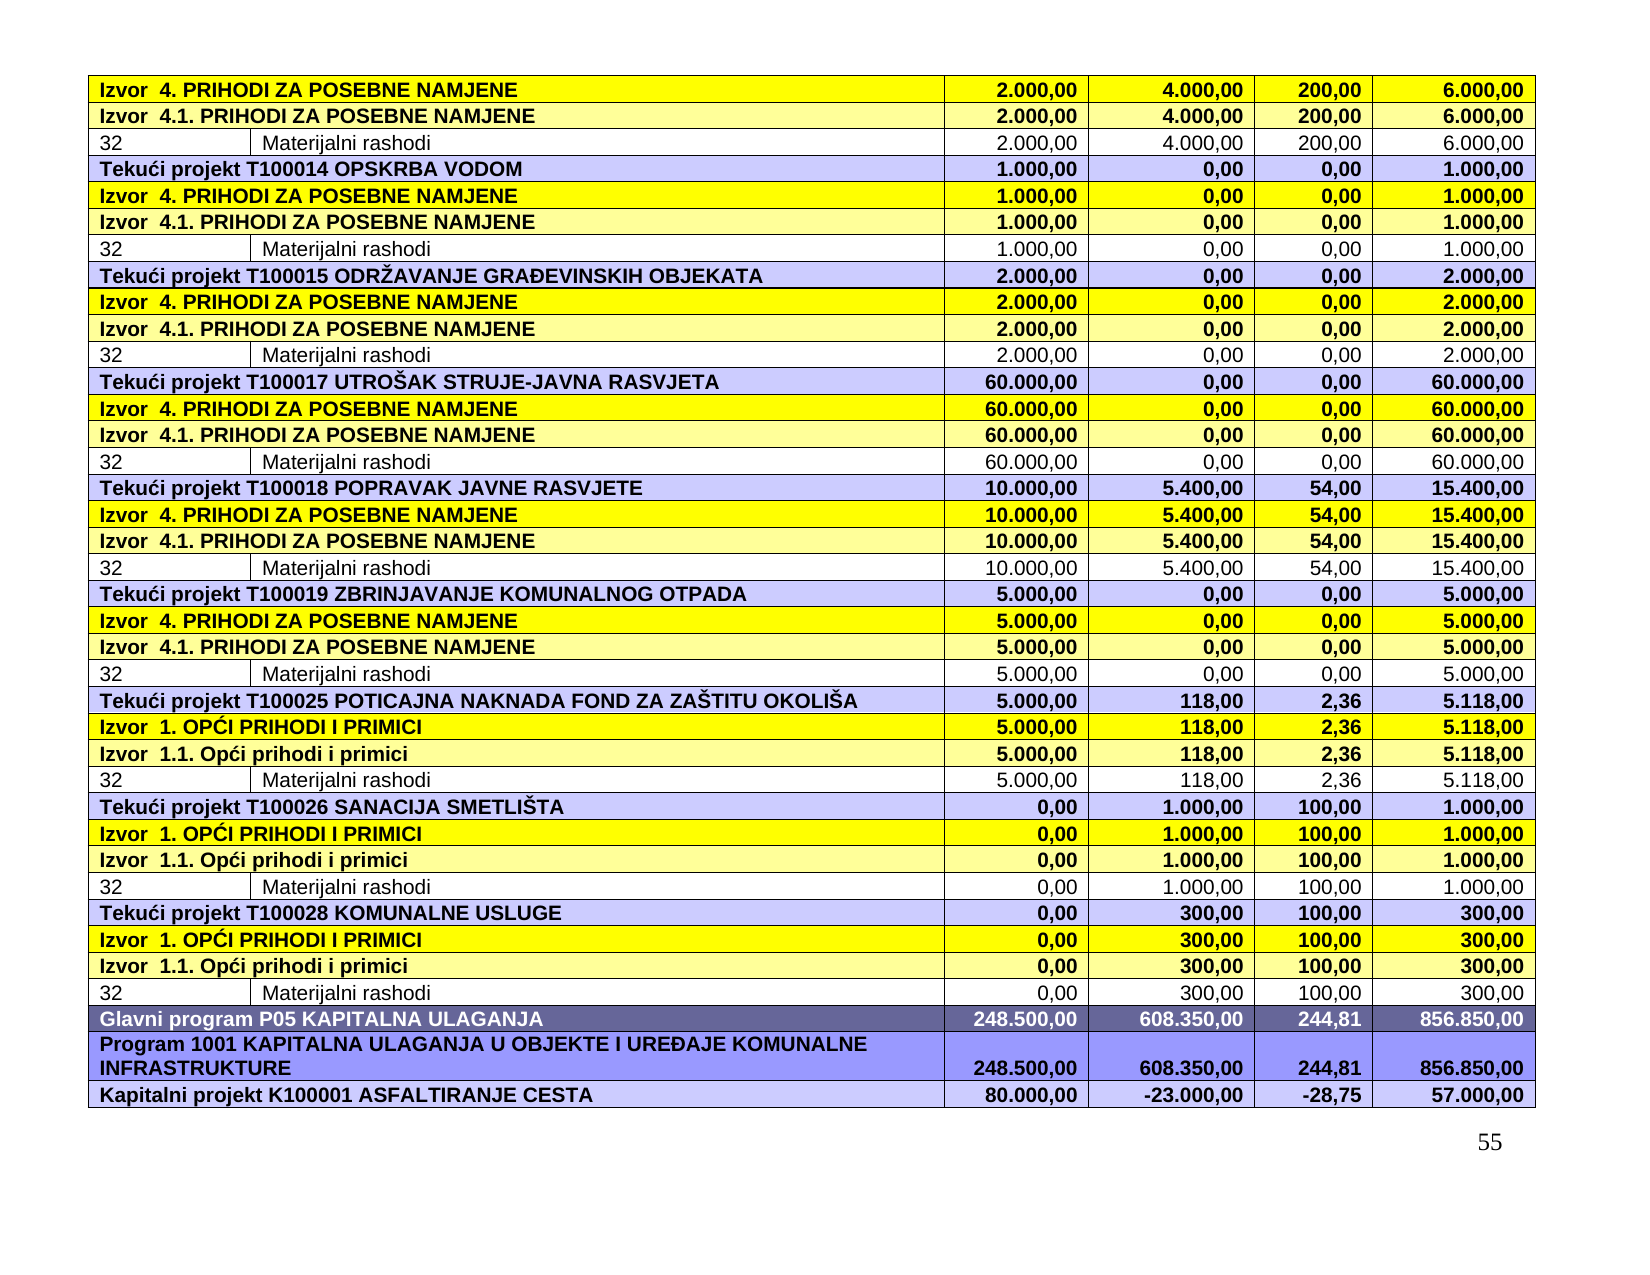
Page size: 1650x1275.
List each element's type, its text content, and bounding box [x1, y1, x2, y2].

table_cell 100,00 [1255, 873, 1372, 898]
table_cell Materijalni rashodi [251, 129, 944, 155]
table_cell Izvor 4. PRIHODI ZA POSEBNE NAMJENE [89, 289, 944, 314]
table_cell 32 [89, 979, 250, 1005]
table_cell 5.000,00 [945, 607, 1088, 633]
table_cell 5.000,00 [945, 660, 1088, 686]
table_cell 60.000,00 [1373, 448, 1535, 473]
table_cell 32 [89, 554, 250, 580]
table_cell 32 [89, 660, 250, 686]
table_cell 0,00 [1255, 342, 1372, 367]
table_cell Tekući projekt T100028 KOMUNALNE USLUGE [89, 900, 944, 925]
table_cell 244,81 [1255, 1006, 1372, 1031]
table_cell 32 [89, 767, 250, 792]
table_cell 60.000,00 [1373, 395, 1535, 420]
table_cell 60.000,00 [945, 368, 1088, 394]
table_cell 0,00 [1089, 634, 1254, 659]
table_cell 0,00 [945, 846, 1088, 872]
table_cell 118,00 [1089, 687, 1254, 712]
table_cell 60.000,00 [945, 421, 1088, 447]
table_cell 5.400,00 [1089, 528, 1254, 553]
table_cell 100,00 [1255, 900, 1372, 925]
table_cell 2,36 [1255, 740, 1372, 766]
table_cell 5.118,00 [1373, 740, 1535, 766]
table_cell Materijalni rashodi [251, 979, 944, 1005]
table_cell 5.000,00 [945, 714, 1088, 739]
table_cell 0,00 [1255, 209, 1372, 234]
table_cell Izvor 4. PRIHODI ZA POSEBNE NAMJENE [89, 607, 944, 633]
table_cell 1.000,00 [1089, 846, 1254, 872]
table_cell 100,00 [1255, 793, 1372, 819]
table_cell 32 [89, 873, 250, 898]
table_cell 300,00 [1089, 900, 1254, 925]
table_cell Program 1001 KAPITALNA ULAGANJA U OBJEKTE I UREĐAJE KOMUNALNE INFRASTRUKTURE [89, 1032, 944, 1080]
table_cell Izvor 4.1. PRIHODI ZA POSEBNE NAMJENE [89, 421, 944, 447]
table_cell -23.000,00 [1089, 1081, 1254, 1107]
table_cell 5.400,00 [1089, 501, 1254, 527]
table_cell 100,00 [1255, 979, 1372, 1005]
table_cell Materijalni rashodi [251, 660, 944, 686]
table_cell 1.000,00 [1089, 793, 1254, 819]
table_cell 4.000,00 [1089, 76, 1254, 102]
table_cell 0,00 [1255, 182, 1372, 208]
table_cell 608.350,00 [1089, 1032, 1254, 1080]
table_cell 54,00 [1255, 528, 1372, 553]
table_cell Materijalni rashodi [251, 554, 944, 580]
table_cell 2,36 [1255, 767, 1372, 792]
table_cell Izvor 4.1. PRIHODI ZA POSEBNE NAMJENE [89, 528, 944, 553]
table_cell 2.000,00 [1373, 262, 1535, 287]
table_cell 0,00 [1255, 581, 1372, 606]
table_cell Izvor 1.1. Opći prihodi i primici [89, 846, 944, 872]
table_cell 1.000,00 [945, 235, 1088, 261]
table_cell Tekući projekt T100014 OPSKRBA VODOM [89, 156, 944, 181]
table_cell 0,00 [1089, 156, 1254, 181]
table_cell Materijalni rashodi [251, 767, 944, 792]
table_cell Izvor 4.1. PRIHODI ZA POSEBNE NAMJENE [89, 103, 944, 128]
table_cell Izvor 4.1. PRIHODI ZA POSEBNE NAMJENE [89, 315, 944, 341]
table_cell 5.000,00 [945, 740, 1088, 766]
table_cell 0,00 [1089, 660, 1254, 686]
table_cell 6.000,00 [1373, 76, 1535, 102]
table_cell 2,36 [1255, 714, 1372, 739]
table_cell 0,00 [1255, 421, 1372, 447]
table_cell 248.500,00 [945, 1006, 1088, 1031]
table_cell 2.000,00 [1373, 315, 1535, 341]
table_cell -28,75 [1255, 1081, 1372, 1107]
table_cell Tekući projekt T100026 SANACIJA SMETLIŠTA [89, 793, 944, 819]
table_cell Materijalni rashodi [251, 873, 944, 898]
table_cell Izvor 1. OPĆI PRIHODI I PRIMICI [89, 820, 944, 845]
table_cell 15.400,00 [1373, 501, 1535, 527]
table_cell 0,00 [1089, 342, 1254, 367]
table_cell 10.000,00 [945, 554, 1088, 580]
table_cell 1.000,00 [1373, 820, 1535, 845]
table_cell Tekući projekt T100015 ODRŽAVANJE GRAĐEVINSKIH OBJEKATA [89, 262, 944, 287]
table_cell 2.000,00 [945, 262, 1088, 287]
table_cell 60.000,00 [1373, 421, 1535, 447]
table_cell 10.000,00 [945, 528, 1088, 553]
table_cell 0,00 [1089, 209, 1254, 234]
table_cell 2.000,00 [1373, 342, 1535, 367]
table_cell 200,00 [1255, 76, 1372, 102]
table_cell 1.000,00 [1373, 156, 1535, 181]
table_cell 6.000,00 [1373, 129, 1535, 155]
table_cell 0,00 [1089, 607, 1254, 633]
table_cell 0,00 [1089, 448, 1254, 473]
table_cell 0,00 [1255, 448, 1372, 473]
table_cell 15.400,00 [1373, 528, 1535, 553]
table_cell 0,00 [1255, 607, 1372, 633]
table_cell 0,00 [945, 873, 1088, 898]
table_cell 856.850,00 [1373, 1006, 1535, 1031]
table_cell 2.000,00 [1373, 289, 1535, 314]
table_cell 0,00 [1255, 634, 1372, 659]
table_cell Tekući projekt T100018 POPRAVAK JAVNE RASVJETE [89, 475, 944, 500]
table_cell 0,00 [945, 820, 1088, 845]
table_cell 0,00 [1255, 368, 1372, 394]
table_cell Izvor 1. OPĆI PRIHODI I PRIMICI [89, 714, 944, 739]
table_cell 1.000,00 [945, 156, 1088, 181]
table_cell 4.000,00 [1089, 103, 1254, 128]
table_cell 200,00 [1255, 103, 1372, 128]
table_cell 0,00 [1089, 368, 1254, 394]
table_cell 60.000,00 [945, 395, 1088, 420]
table_cell 1.000,00 [945, 209, 1088, 234]
table_cell 2,36 [1255, 687, 1372, 712]
table_cell Tekući projekt T100025 POTICAJNA NAKNADA FOND ZA ZAŠTITU OKOLIŠA [89, 687, 944, 712]
table_cell 5.118,00 [1373, 714, 1535, 739]
table_cell 100,00 [1255, 926, 1372, 952]
table_cell 5.000,00 [945, 634, 1088, 659]
table_cell 54,00 [1255, 475, 1372, 500]
table_cell 0,00 [945, 793, 1088, 819]
table_cell 0,00 [1255, 235, 1372, 261]
table_cell 60.000,00 [1373, 368, 1535, 394]
table_cell 5.400,00 [1089, 475, 1254, 500]
table_cell Izvor 4. PRIHODI ZA POSEBNE NAMJENE [89, 395, 944, 420]
table_cell 0,00 [1255, 395, 1372, 420]
table_cell 0,00 [1255, 262, 1372, 287]
table_cell Tekući projekt T100019 ZBRINJAVANJE KOMUNALNOG OTPADA [89, 581, 944, 606]
table_cell 244,81 [1255, 1032, 1372, 1080]
table_cell 32 [89, 342, 250, 367]
table_cell 2.000,00 [945, 315, 1088, 341]
table_cell 248.500,00 [945, 1032, 1088, 1080]
table_cell Izvor 4. PRIHODI ZA POSEBNE NAMJENE [89, 501, 944, 527]
table_cell 1.000,00 [1373, 793, 1535, 819]
table_cell Materijalni rashodi [251, 448, 944, 473]
table_cell Tekući projekt T100017 UTROŠAK STRUJE-JAVNA RASVJETA [89, 368, 944, 394]
table_cell 300,00 [1089, 926, 1254, 952]
table_cell 0,00 [1089, 182, 1254, 208]
table_cell 5.000,00 [1373, 660, 1535, 686]
table_cell 0,00 [1255, 289, 1372, 314]
table_cell Glavni program P05 KAPITALNA ULAGANJA [89, 1006, 944, 1031]
table_cell 32 [89, 448, 250, 473]
table_cell 5.400,00 [1089, 554, 1254, 580]
table_cell 118,00 [1089, 767, 1254, 792]
table_cell 0,00 [945, 900, 1088, 925]
table_cell Izvor 1.1. Opći prihodi i primici [89, 740, 944, 766]
table_cell 300,00 [1373, 979, 1535, 1005]
table_cell 300,00 [1089, 979, 1254, 1005]
table_cell 54,00 [1255, 501, 1372, 527]
table_cell 0,00 [1089, 315, 1254, 341]
table_cell 15.400,00 [1373, 475, 1535, 500]
table_cell 5.000,00 [1373, 607, 1535, 633]
table_cell 10.000,00 [945, 501, 1088, 527]
table_cell 118,00 [1089, 714, 1254, 739]
table_cell 15.400,00 [1373, 554, 1535, 580]
table_cell 80.000,00 [945, 1081, 1088, 1107]
table_cell 300,00 [1089, 953, 1254, 978]
table_cell 100,00 [1255, 953, 1372, 978]
table_cell 0,00 [1255, 315, 1372, 341]
table_cell 54,00 [1255, 554, 1372, 580]
table_cell Izvor 4. PRIHODI ZA POSEBNE NAMJENE [89, 182, 944, 208]
table_cell 0,00 [1089, 395, 1254, 420]
table_cell 118,00 [1089, 740, 1254, 766]
table_cell 1.000,00 [1373, 235, 1535, 261]
table_cell 300,00 [1373, 900, 1535, 925]
table_cell Izvor 4.1. PRIHODI ZA POSEBNE NAMJENE [89, 209, 944, 234]
table_cell 5.118,00 [1373, 687, 1535, 712]
table_cell Kapitalni projekt K100001 ASFALTIRANJE CESTA [89, 1081, 944, 1107]
table_cell 5.000,00 [1373, 581, 1535, 606]
table_cell 0,00 [1255, 660, 1372, 686]
table_cell Materijalni rashodi [251, 342, 944, 367]
table_cell 200,00 [1255, 129, 1372, 155]
table_cell 0,00 [1089, 262, 1254, 287]
table_cell 0,00 [1089, 289, 1254, 314]
table_cell 0,00 [1255, 156, 1372, 181]
table_cell 5.000,00 [1373, 634, 1535, 659]
table_cell Izvor 1. OPĆI PRIHODI I PRIMICI [89, 926, 944, 952]
table_cell 0,00 [1089, 581, 1254, 606]
table_cell 0,00 [945, 979, 1088, 1005]
table_cell 32 [89, 129, 250, 155]
table_cell 2.000,00 [945, 289, 1088, 314]
table_cell 6.000,00 [1373, 103, 1535, 128]
table_cell 856.850,00 [1373, 1032, 1535, 1080]
table_cell 1.000,00 [945, 182, 1088, 208]
table_cell 608.350,00 [1089, 1006, 1254, 1031]
table_cell 300,00 [1373, 953, 1535, 978]
table_cell 10.000,00 [945, 475, 1088, 500]
table_cell 2.000,00 [945, 129, 1088, 155]
table_cell 1.000,00 [1373, 182, 1535, 208]
table_cell 5.000,00 [945, 767, 1088, 792]
table_cell 1.000,00 [1089, 820, 1254, 845]
table_cell Izvor 4. PRIHODI ZA POSEBNE NAMJENE [89, 76, 944, 102]
table_cell 0,00 [1089, 235, 1254, 261]
table_cell 0,00 [945, 926, 1088, 952]
table_cell 100,00 [1255, 820, 1372, 845]
table_cell 0,00 [1089, 421, 1254, 447]
table_cell 1.000,00 [1373, 846, 1535, 872]
table_cell 0,00 [945, 953, 1088, 978]
table_cell 2.000,00 [945, 103, 1088, 128]
table_cell 32 [89, 235, 250, 261]
table_cell Materijalni rashodi [251, 235, 944, 261]
table_cell 60.000,00 [945, 448, 1088, 473]
table_cell 1.000,00 [1373, 209, 1535, 234]
table_cell 1.000,00 [1373, 873, 1535, 898]
table_cell 100,00 [1255, 846, 1372, 872]
table_cell 2.000,00 [945, 342, 1088, 367]
table_cell Izvor 4.1. PRIHODI ZA POSEBNE NAMJENE [89, 634, 944, 659]
table_cell Izvor 1.1. Opći prihodi i primici [89, 953, 944, 978]
table_cell 1.000,00 [1089, 873, 1254, 898]
table_cell 5.000,00 [945, 687, 1088, 712]
table_cell 57.000,00 [1373, 1081, 1535, 1107]
table_cell 2.000,00 [945, 76, 1088, 102]
table_cell 5.000,00 [945, 581, 1088, 606]
table_cell 5.118,00 [1373, 767, 1535, 792]
table_cell 300,00 [1373, 926, 1535, 952]
table_cell 4.000,00 [1089, 129, 1254, 155]
